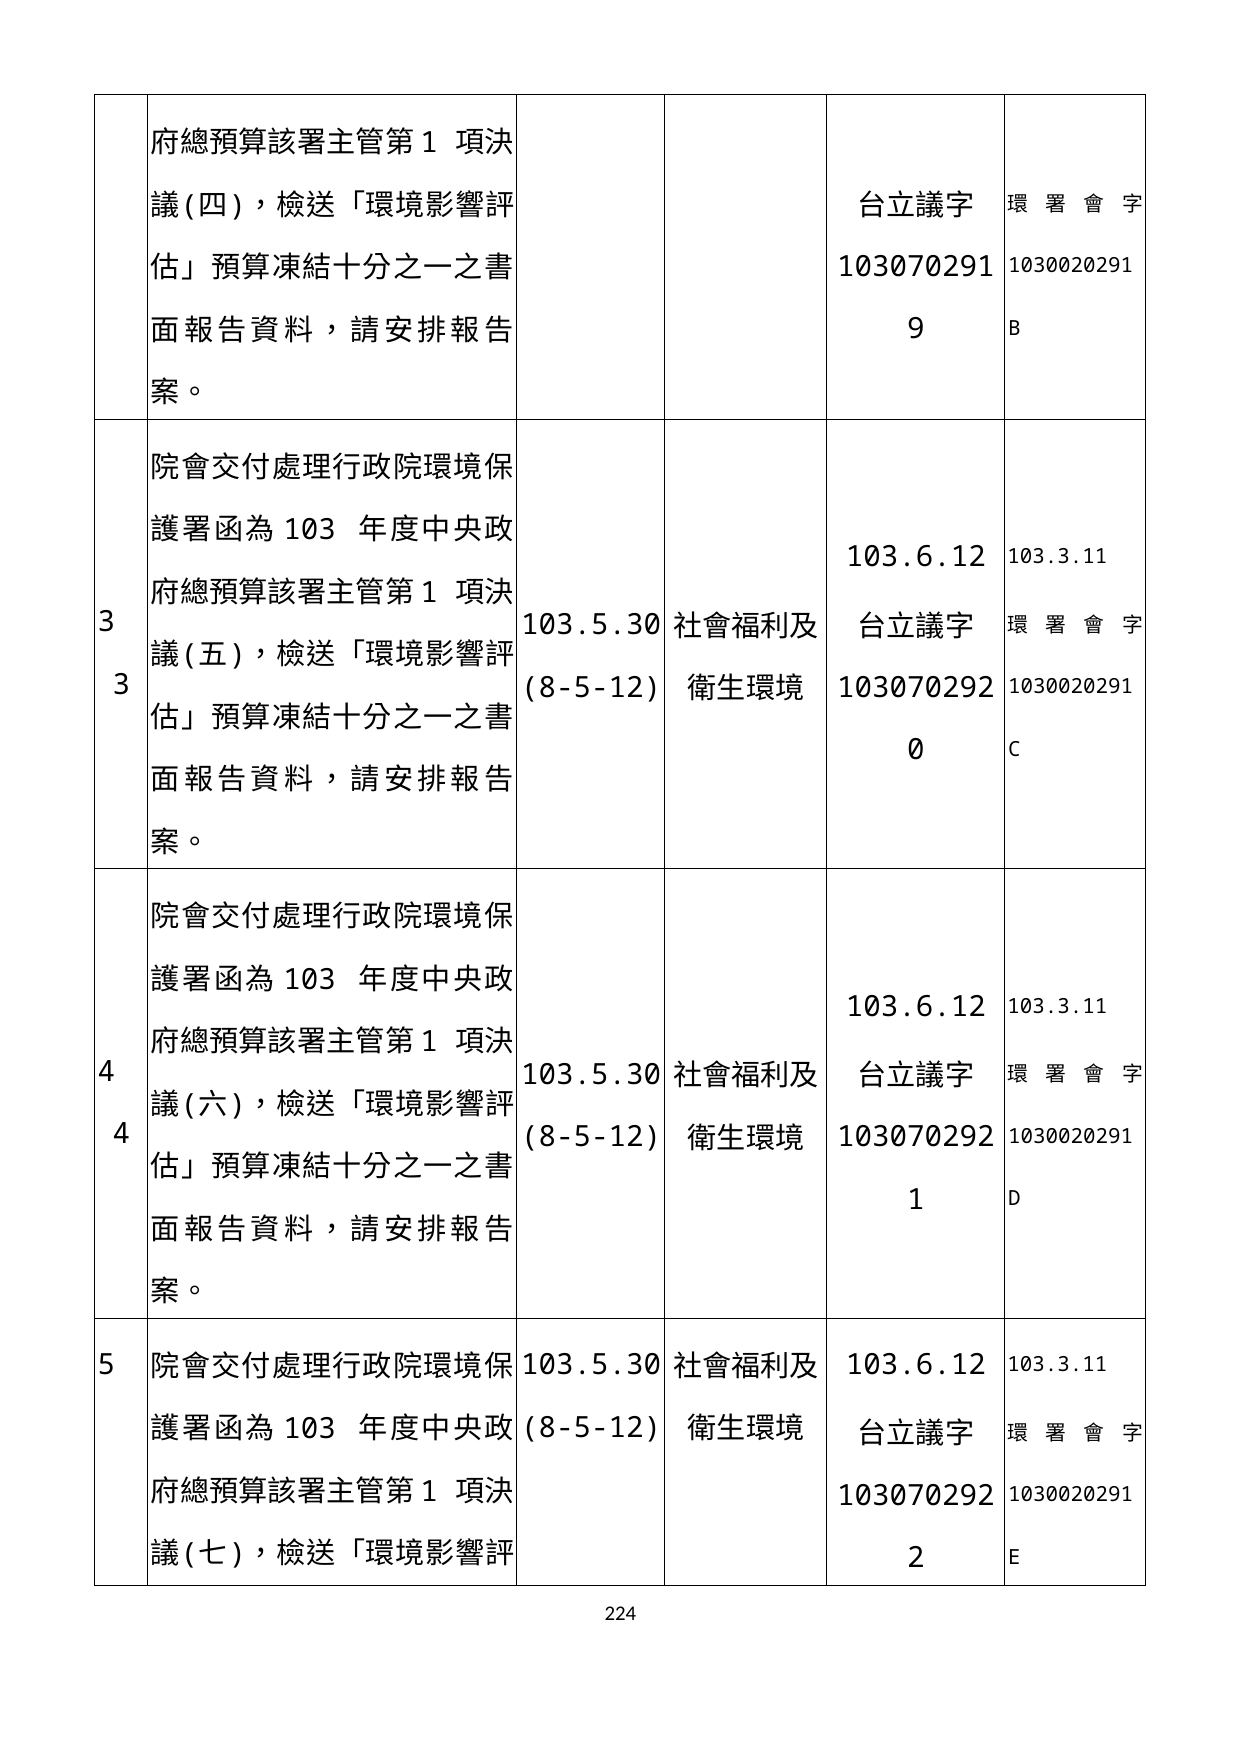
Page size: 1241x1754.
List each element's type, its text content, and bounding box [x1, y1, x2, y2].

table_cell 103.3.11 環署會字1030020291E [1005, 1319, 1145, 1585]
table_cell 103.5.30 (8-5-12) [517, 1319, 664, 1585]
table_cell 環署會字1030020291B [1005, 95, 1145, 419]
table_cell [665, 95, 826, 419]
table_cell 103.3.11 環署會字1030020291C [1005, 420, 1145, 868]
table_cell [517, 95, 664, 419]
table_cell 103.6.12 台立議字1030702921 [827, 869, 1004, 1318]
table_cell 社會福利及衛生環境 [665, 1319, 826, 1585]
table_cell [95, 1319, 147, 1585]
table_cell 社會福利及衛生環境 [665, 420, 826, 868]
table_cell [95, 95, 147, 419]
table_cell 103.6.12 台立議字1030702920 [827, 420, 1004, 868]
table_cell 4 [95, 869, 147, 1318]
table_cell 院會交付處理行政院環境保護署函為103 年度中央政府總預算該署主管第1 項決議(五)，檢送「環境影響評估」預算凍結十分之一之書面報告資料，請安排報告案。 [148, 420, 516, 868]
table_cell 台立議字1030702919 [827, 95, 1004, 419]
table_cell 院會交付處理行政院環境保護署函為103 年度中央政府總預算該署主管第1 項決議(七)，檢送「環境影響評 [148, 1319, 516, 1585]
table_cell 103.5.30 (8-5-12) [517, 420, 664, 868]
table_cell 府總預算該署主管第1 項決議(四)，檢送「環境影響評估」預算凍結十分之一之書面報告資料，請安排報告案。 [148, 95, 516, 419]
table_cell 3 [95, 420, 147, 868]
table_cell 103.3.11 環署會字1030020291D [1005, 869, 1145, 1318]
table_cell 103.6.12 台立議字1030702922 [827, 1319, 1004, 1585]
table_cell 103.5.30 (8-5-12) [517, 869, 664, 1318]
table_cell 社會福利及衛生環境 [665, 869, 826, 1318]
table_cell 院會交付處理行政院環境保護署函為103 年度中央政府總預算該署主管第1 項決議(六)，檢送「環境影響評估」預算凍結十分之一之書面報告資料，請安排報告案。 [148, 869, 516, 1318]
